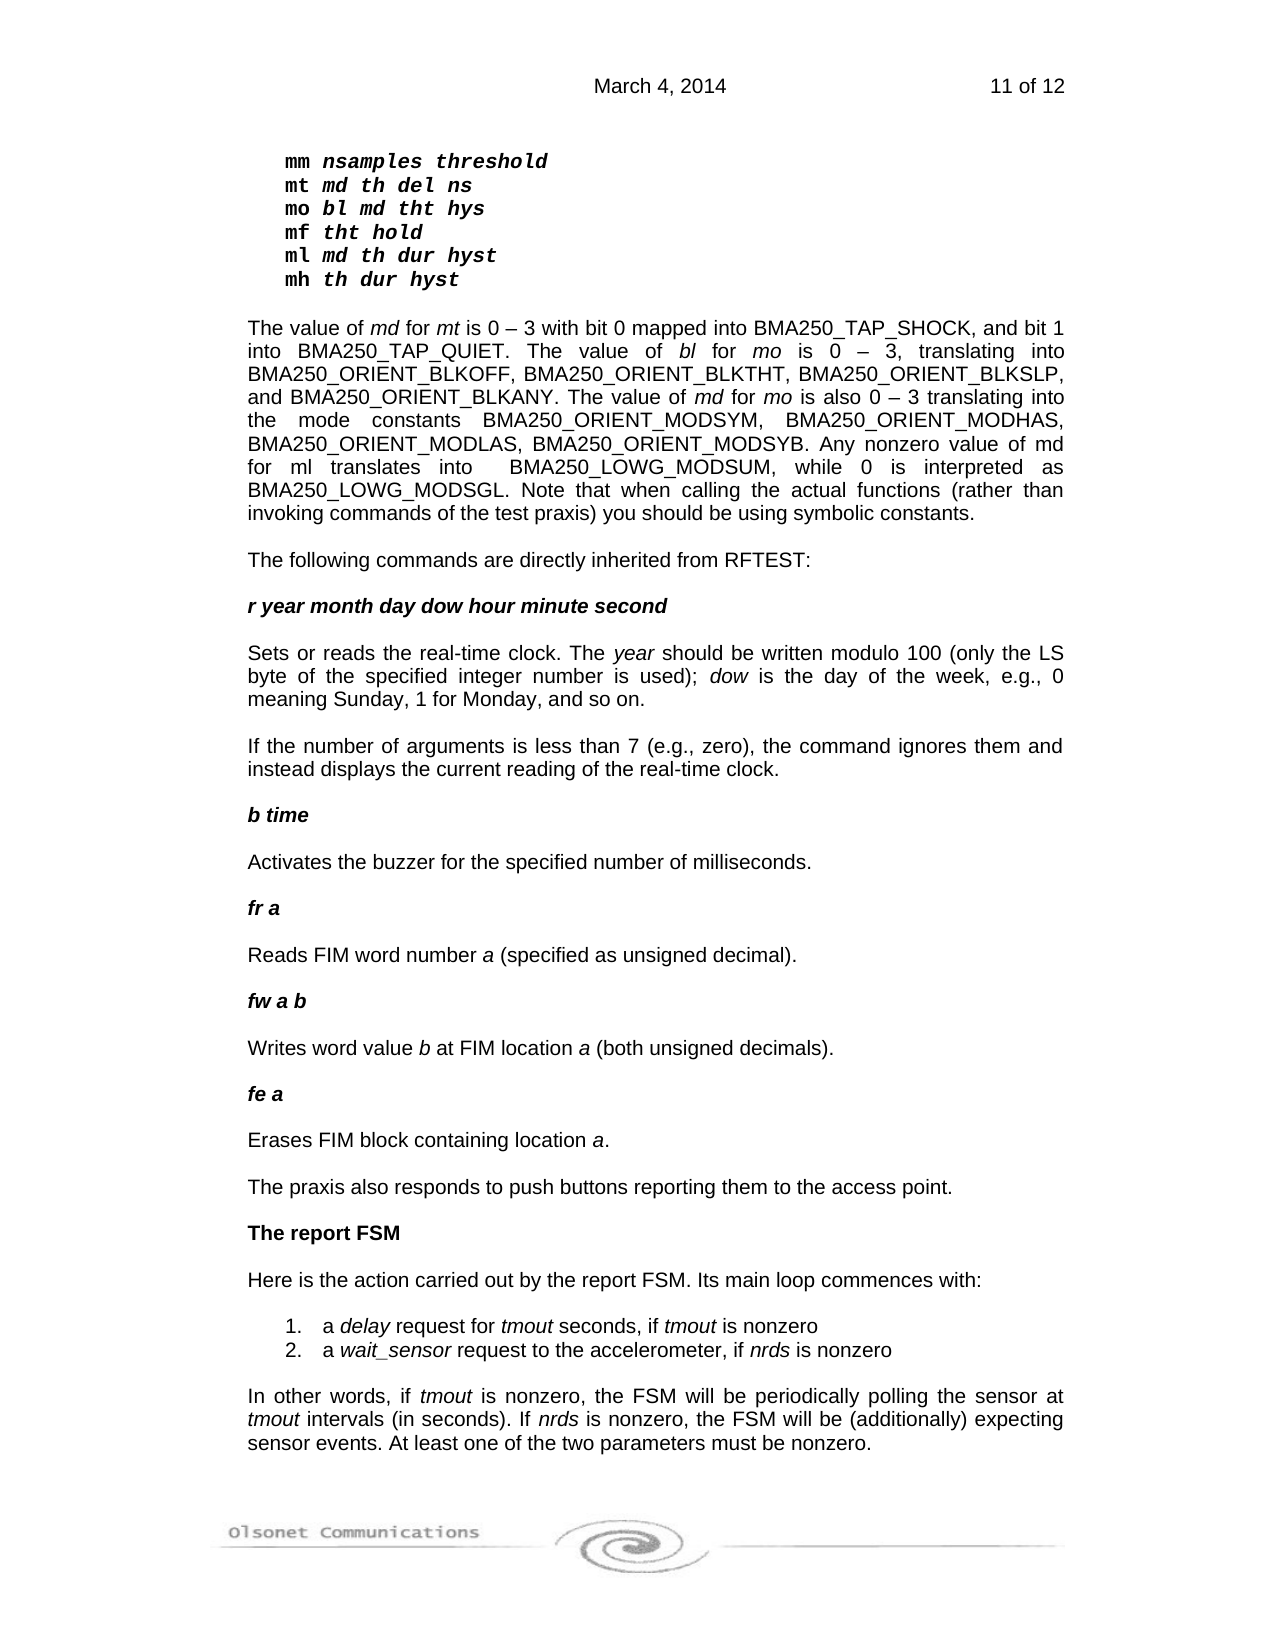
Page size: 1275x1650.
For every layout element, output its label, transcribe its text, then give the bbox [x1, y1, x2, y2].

text Sets or reads the real-time clock. The year should be written modulo 100 (only the LS byte of the specified integer number is used); dow is the day of the week, e.g., 0 meaning Sunday, 1 for Monday, and so on. [247, 641, 1065, 711]
text r year month day dow hour minute second [247, 595, 1065, 618]
text fe a [247, 1083, 1065, 1106]
subtitle The report FSM [247, 1222, 1065, 1245]
text mh th dur hyst [285, 269, 1065, 293]
text fw a b [247, 990, 1065, 1013]
text mm nsamples threshold [285, 151, 1065, 174]
text mf tht hold [285, 222, 1065, 246]
text ml md th dur hyst [285, 246, 1065, 269]
text Here is the action carried out by the report FSM. Its main loop commences with: [247, 1268, 1065, 1292]
text Writes word value b at FIM location a (both unsigned decimals). [247, 1036, 1065, 1059]
text Reads FIM word number a (specified as unsigned decimal). [247, 943, 1065, 966]
list a delay request for tmout seconds, if tmout is nonzero [285, 1315, 1065, 1338]
text The value of md for mt is 0 – 3 with bit 0 mapped into BMA250_TAP_SHOCK, and bit 1 into BMA250_TAP_QUIET. The value of bl for mo is 0 – 3, translating into BMA250_ORIENT_BLKOFF, BMA250_ORIENT_BLKTHT, BMA250_ORIENT_BLKSLP, and BMA250_ORIENT_BLKANY. The value of md for mo is also 0 – 3 translating into the mode constants BMA250_ORIENT_MODSYM, BMA250_ORIENT_MODHAS, BMA250_ORIENT_MODLAS, BMA250_ORIENT_MODSYB. Any nonzero value of md for ml translates into BMA250_LOWG_MODSUM, while 0 is interpreted as BMA250_LOWG_MODSGL. Note that when calling the actual functions (rather than invoking commands of the test praxis) you should be using symbolic constants. [247, 316, 1065, 525]
picture [210, 1504, 1065, 1596]
text The following commands are directly inherited from RFTEST: [247, 548, 1065, 572]
text b time [247, 804, 1065, 827]
text Erases FIM block containing location a. [247, 1129, 1065, 1152]
text If the number of arguments is less than 7 (e.g., zero), the command ignores them and instead displays the current reading of the real-time clock. [247, 734, 1065, 781]
text Activates the buzzer for the specified number of milliseconds. [247, 850, 1065, 873]
text In other words, if tmout is nonzero, the FSM will be periodically polling the sensor at tmout intervals (in seconds). If nrds is nonzero, the FSM will be (additionally) expecting sensor events. At least one of the two parameters must be nonzero. [247, 1384, 1065, 1454]
text The praxis also responds to push buttons reporting them to the access point. [247, 1176, 1065, 1199]
list a wait_sensor request to the accelerometer, if nrds is nonzero [285, 1338, 1065, 1361]
text mo bl md tht hys [285, 198, 1065, 222]
text fr a [247, 897, 1065, 920]
text mt md th del ns [285, 174, 1065, 198]
